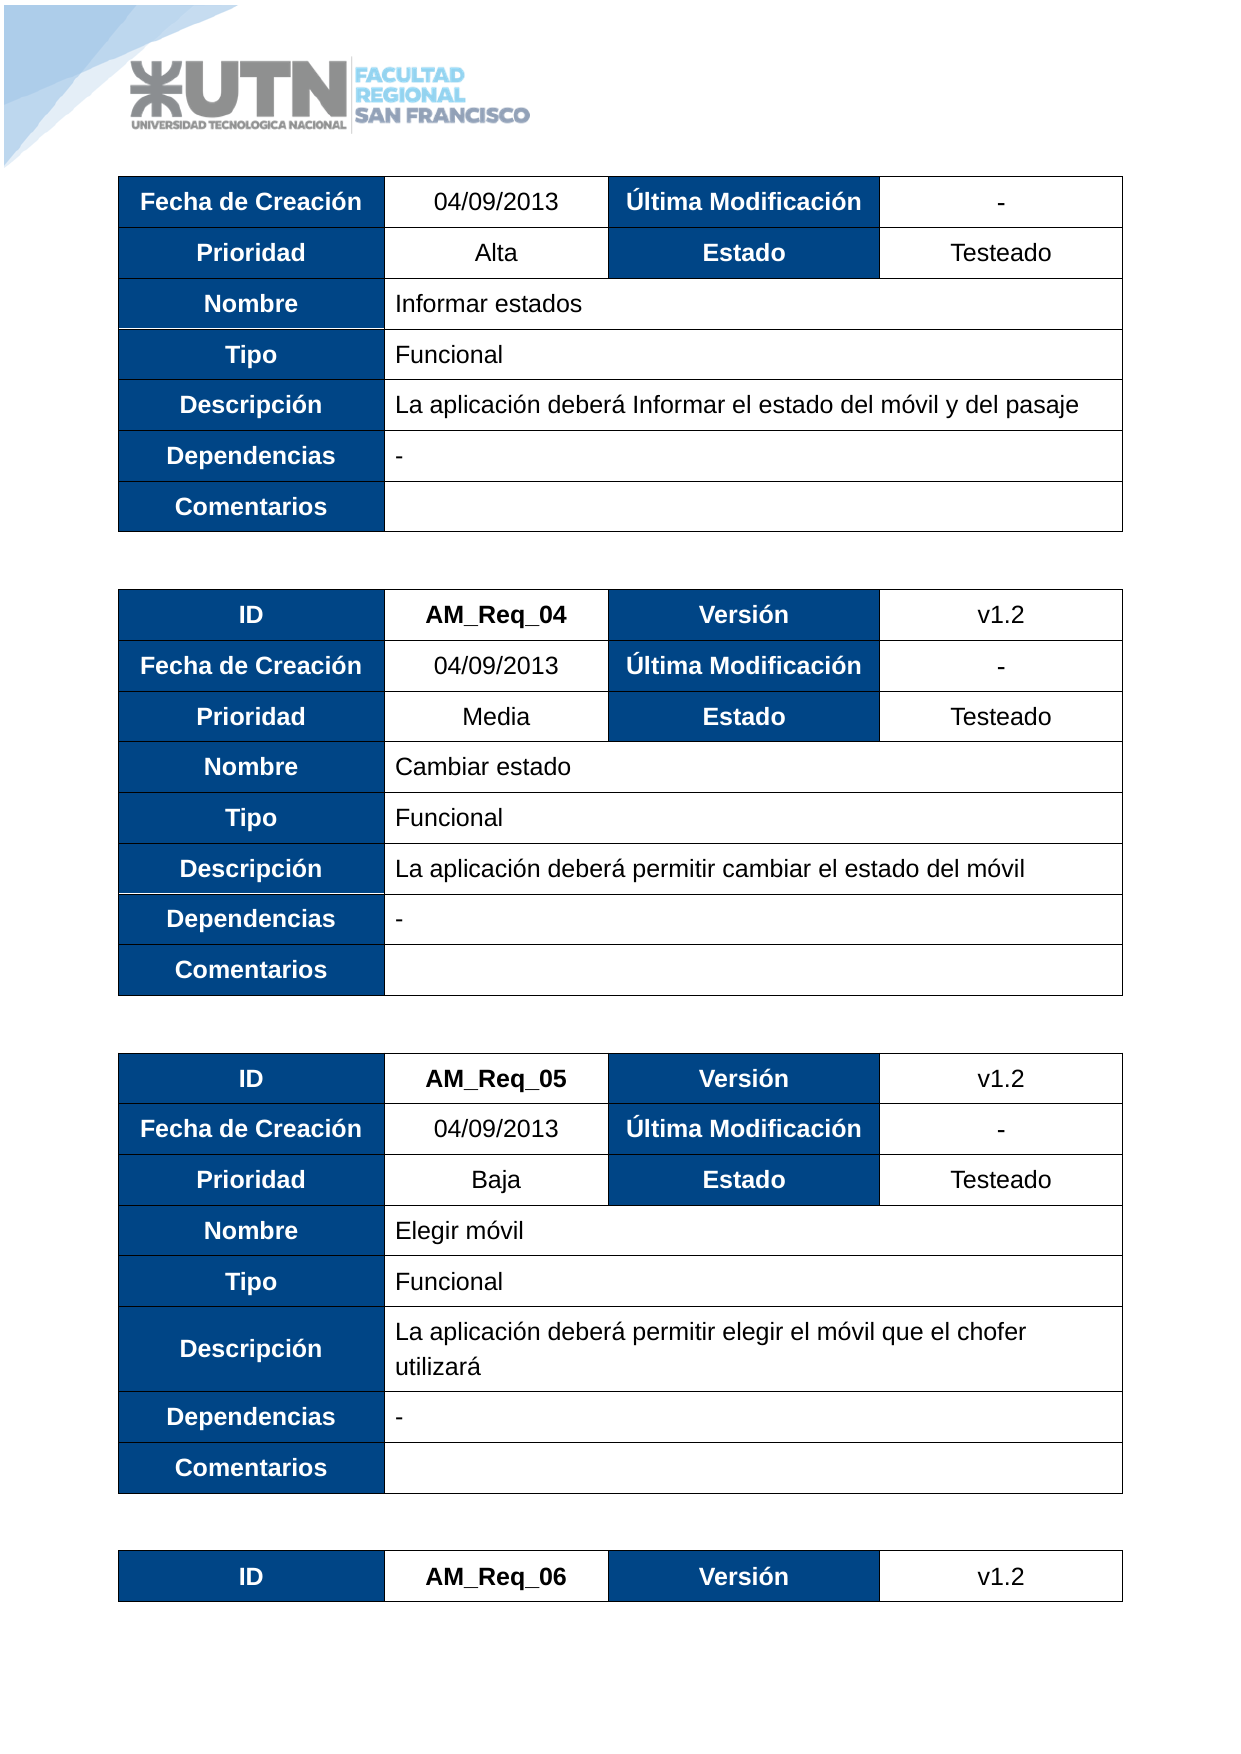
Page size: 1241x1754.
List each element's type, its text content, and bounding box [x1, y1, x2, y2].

table_header AM_Req_05 [385, 1054, 608, 1103]
table_cell La aplicación deberá permitir cambiar el estado del móvil [385, 844, 1122, 893]
table_cell Prioridad [119, 1155, 384, 1205]
table_cell La aplicación deberá Informar el estado del móvil y del pasaje [385, 380, 1122, 430]
table_cell Prioridad [119, 692, 384, 741]
table_cell Última Modificación [609, 641, 879, 691]
table_cell La aplicación deberá permitir elegir el móvil que el chofer utilizará [385, 1307, 1122, 1391]
table_cell Media [385, 692, 608, 741]
table_cell Dependencias [119, 431, 384, 481]
table_cell [385, 945, 1122, 995]
table_cell Descripción [119, 1307, 384, 1391]
table_cell Informar estados [385, 279, 1122, 328]
table_cell - [880, 1104, 1122, 1154]
table_cell [385, 1443, 1122, 1493]
table_cell Dependencias [119, 895, 384, 944]
table_cell Comentarios [119, 482, 384, 531]
table_cell Fecha de Creación [119, 1104, 384, 1154]
table_cell - [385, 895, 1122, 944]
table_cell Baja [385, 1155, 608, 1205]
table_cell Estado [609, 692, 879, 741]
table_header ID [119, 1551, 384, 1601]
table_cell Elegir móvil [385, 1206, 1122, 1255]
table_cell - [385, 1392, 1122, 1442]
table_header ID [119, 1054, 384, 1103]
picture [3, 5, 532, 169]
table_cell Tipo [119, 330, 384, 379]
table_cell 04/09/2013 [385, 177, 608, 227]
table_cell Nombre [119, 742, 384, 792]
table_cell Funcional [385, 793, 1122, 843]
table_cell Comentarios [119, 1443, 384, 1493]
table_header ID [119, 590, 384, 640]
table_header Versión [609, 590, 879, 640]
table_cell Estado [609, 1155, 879, 1205]
table_header Versión [609, 1054, 879, 1103]
table_cell Descripción [119, 844, 384, 893]
table_cell - [880, 641, 1122, 691]
table_cell Dependencias [119, 1392, 384, 1442]
table_header AM_Req_06 [385, 1551, 608, 1601]
table_cell 04/09/2013 [385, 641, 608, 691]
table_cell Última Modificación [609, 1104, 879, 1154]
table_cell Estado [609, 228, 879, 278]
table_cell 04/09/2013 [385, 1104, 608, 1154]
table_cell [385, 482, 1122, 531]
table_cell Comentarios [119, 945, 384, 995]
table_cell Fecha de Creación [119, 641, 384, 691]
table_cell Prioridad [119, 228, 384, 278]
table_cell Nombre [119, 1206, 384, 1255]
table_cell - [880, 177, 1122, 227]
table_cell Última Modificación [609, 177, 879, 227]
table_cell Testeado [880, 228, 1122, 278]
table_cell Descripción [119, 380, 384, 430]
table_cell - [385, 431, 1122, 481]
table_header v1.2 [880, 1054, 1122, 1103]
table_cell Cambiar estado [385, 742, 1122, 792]
table_cell Tipo [119, 1256, 384, 1306]
table_cell Funcional [385, 1256, 1122, 1306]
table_cell Testeado [880, 1155, 1122, 1205]
table_cell Alta [385, 228, 608, 278]
table_header v1.2 [880, 1551, 1122, 1601]
table_cell Testeado [880, 692, 1122, 741]
table_cell Funcional [385, 330, 1122, 379]
table_header AM_Req_04 [385, 590, 608, 640]
table_cell Nombre [119, 279, 384, 328]
table_cell Tipo [119, 793, 384, 843]
table_cell Fecha de Creación [119, 177, 384, 227]
table_header Versión [609, 1551, 879, 1601]
table_header v1.2 [880, 590, 1122, 640]
